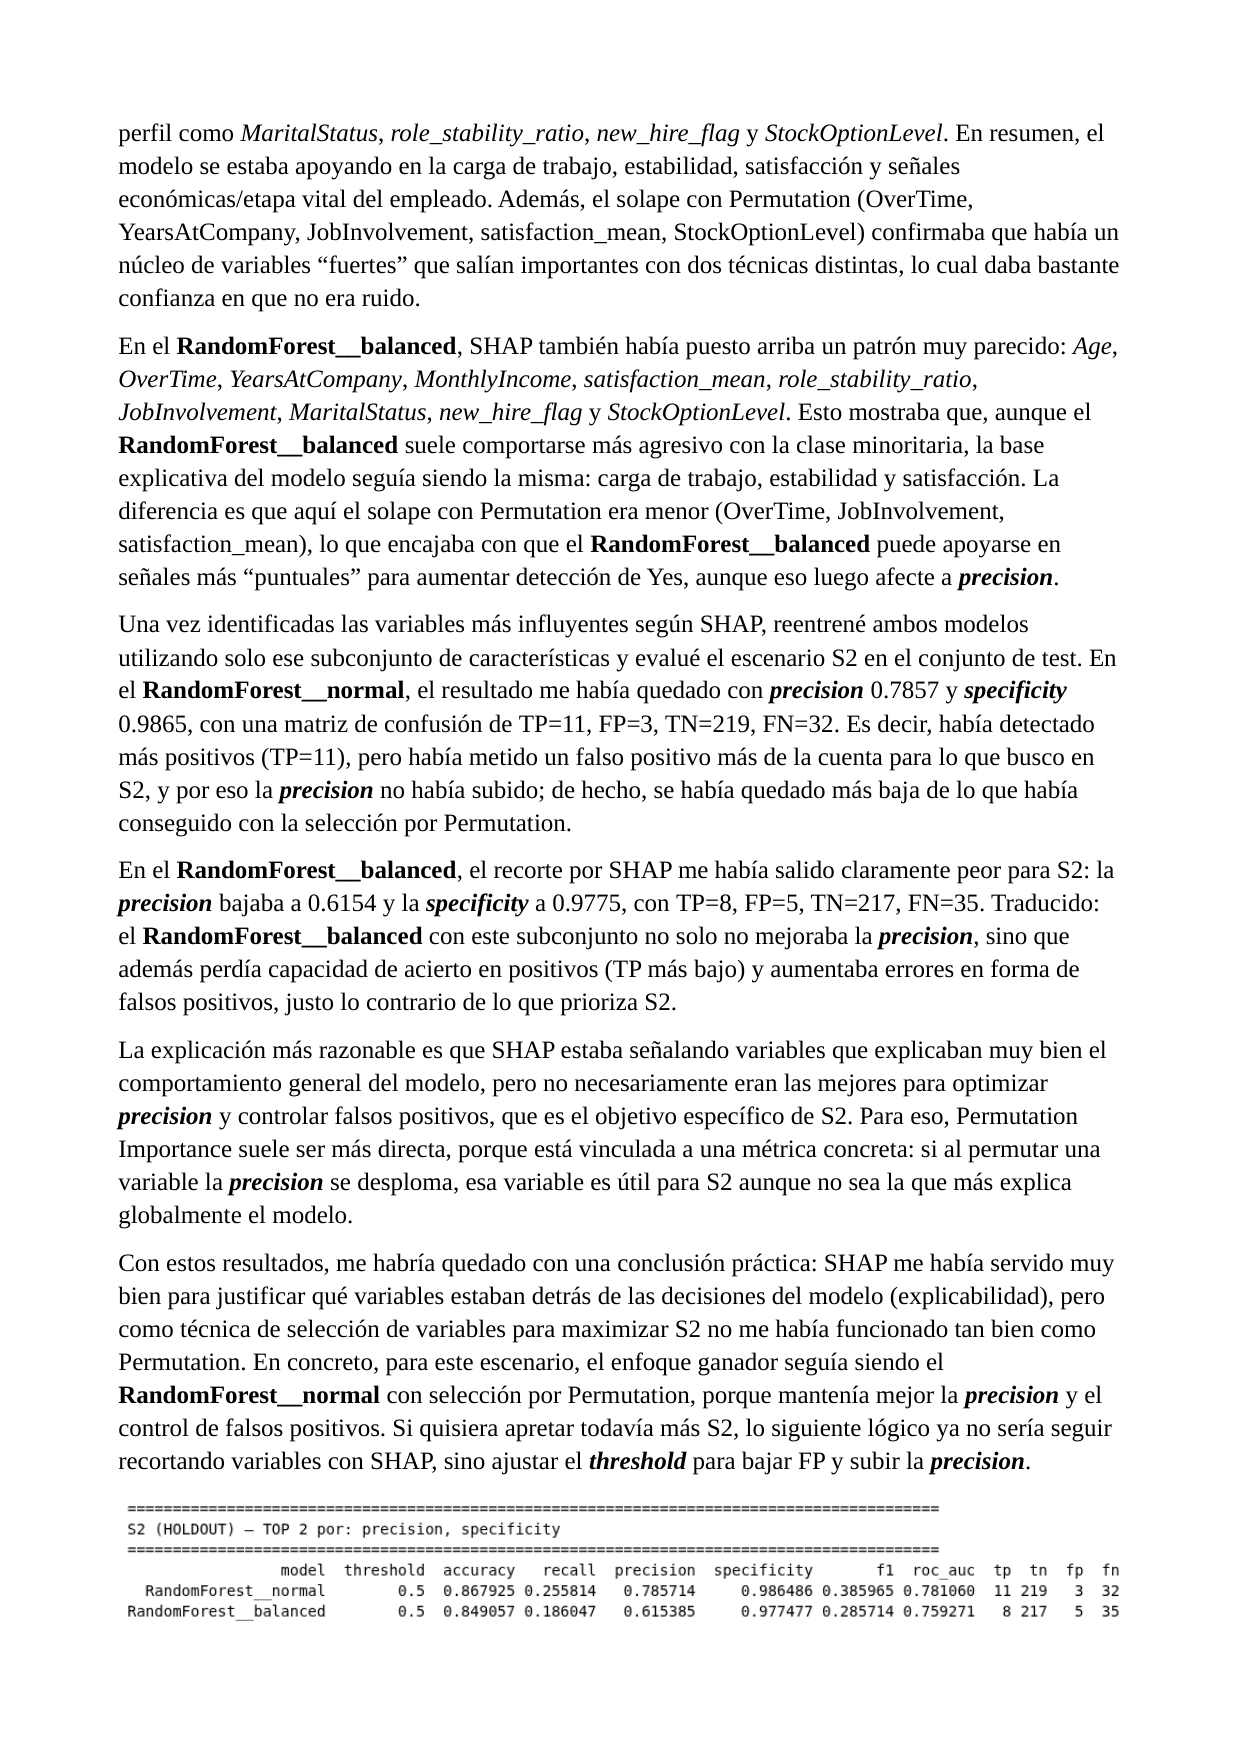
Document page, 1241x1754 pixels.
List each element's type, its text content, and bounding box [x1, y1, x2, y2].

text La explicación más razonable es que SHAP estaba señalando variables que explicaban muy bien el comportamiento general del modelo, pero no necesariamente eran las mejores para optimizar precision y controlar falsos positivos, que es el objetivo específico de S2. Para eso, Permutation Importance suele ser más directa, porque está vinculada a una métrica concreta: si al permutar una variable la precision se desploma, esa variable es útil para S2 aunque no sea la que más explica globalmente el modelo. [118, 1035, 1122, 1229]
text En el RandomForest__balanced, el recorte por SHAP me había salido claramente peor para S2: la precision bajaba a 0.6154 y la specificity a 0.9775, con TP=8, FP=5, TN=217, FN=35. Traducido: el RandomForest__balanced con este subconjunto no solo no mejoraba la precision, sino que además perdía capacidad de acierto en positivos (TP más bajo) y aumentaba errores en forma de falsos positivos, justo lo contrario de lo que prioriza S2. [118, 855, 1122, 1016]
picture [121, 1501, 1126, 1622]
text perfil como MaritalStatus, role_stability_ratio, new_hire_flag y StockOptionLevel. En resumen, el modelo se estaba apoyando en la carga de trabajo, estabilidad, satisfacción y señales económicas/etapa vital del empleado. Además, el solape con Permutation (OverTime, YearsAtCompany, JobInvolvement, satisfaction_mean, StockOptionLevel) confirmaba que había un núcleo de variables “fuertes” que salían importantes con dos técnicas distintas, lo cual daba bastante confianza en que no era ruido. [118, 118, 1122, 312]
text En el RandomForest__balanced, SHAP también había puesto arriba un patrón muy parecido: Age, OverTime, YearsAtCompany, MonthlyIncome, satisfaction_mean, role_stability_ratio, JobInvolvement, MaritalStatus, new_hire_flag y StockOptionLevel. Esto mostraba que, aunque el RandomForest__balanced suele comportarse más agresivo con la clase minoritaria, la base explicativa del modelo seguía siendo la misma: carga de trabajo, estabilidad y satisfacción. La diferencia es que aquí el solape con Permutation era menor (OverTime, JobInvolvement, satisfaction_mean), lo que encajaba con que el RandomForest__balanced puede apoyarse en señales más “puntuales” para aumentar detección de Yes, aunque eso luego afecte a precision. [118, 331, 1122, 591]
text Con estos resultados, me habría quedado con una conclusión práctica: SHAP me había servido muy bien para justificar qué variables estaban detrás de las decisiones del modelo (explicabilidad), pero como técnica de selección de variables para maximizar S2 no me había funcionado tan bien como Permutation. En concreto, para este escenario, el enfoque ganador seguía siendo el RandomForest__normal con selección por Permutation, porque mantenía mejor la precision y el control de falsos positivos. Si quisiera apretar todavía más S2, lo siguiente lógico ya no sería seguir recortando variables con SHAP, sino ajustar el threshold para bajar FP y subir la precision. [118, 1248, 1122, 1474]
text Una vez identificadas las variables más influyentes según SHAP, reentrené ambos modelos utilizando solo ese subconjunto de características y evalué el escenario S2 en el conjunto de test. En el RandomForest__normal, el resultado me había quedado con precision 0.7857 y specificity 0.9865, con una matriz de confusión de TP=11, FP=3, TN=219, FN=32. Es decir, había detectado más positivos (TP=11), pero había metido un falso positivo más de la cuenta para lo que busco en S2, y por eso la precision no había subido; de hecho, se había quedado más baja de lo que había conseguido con la selección por Permutation. [118, 609, 1122, 836]
